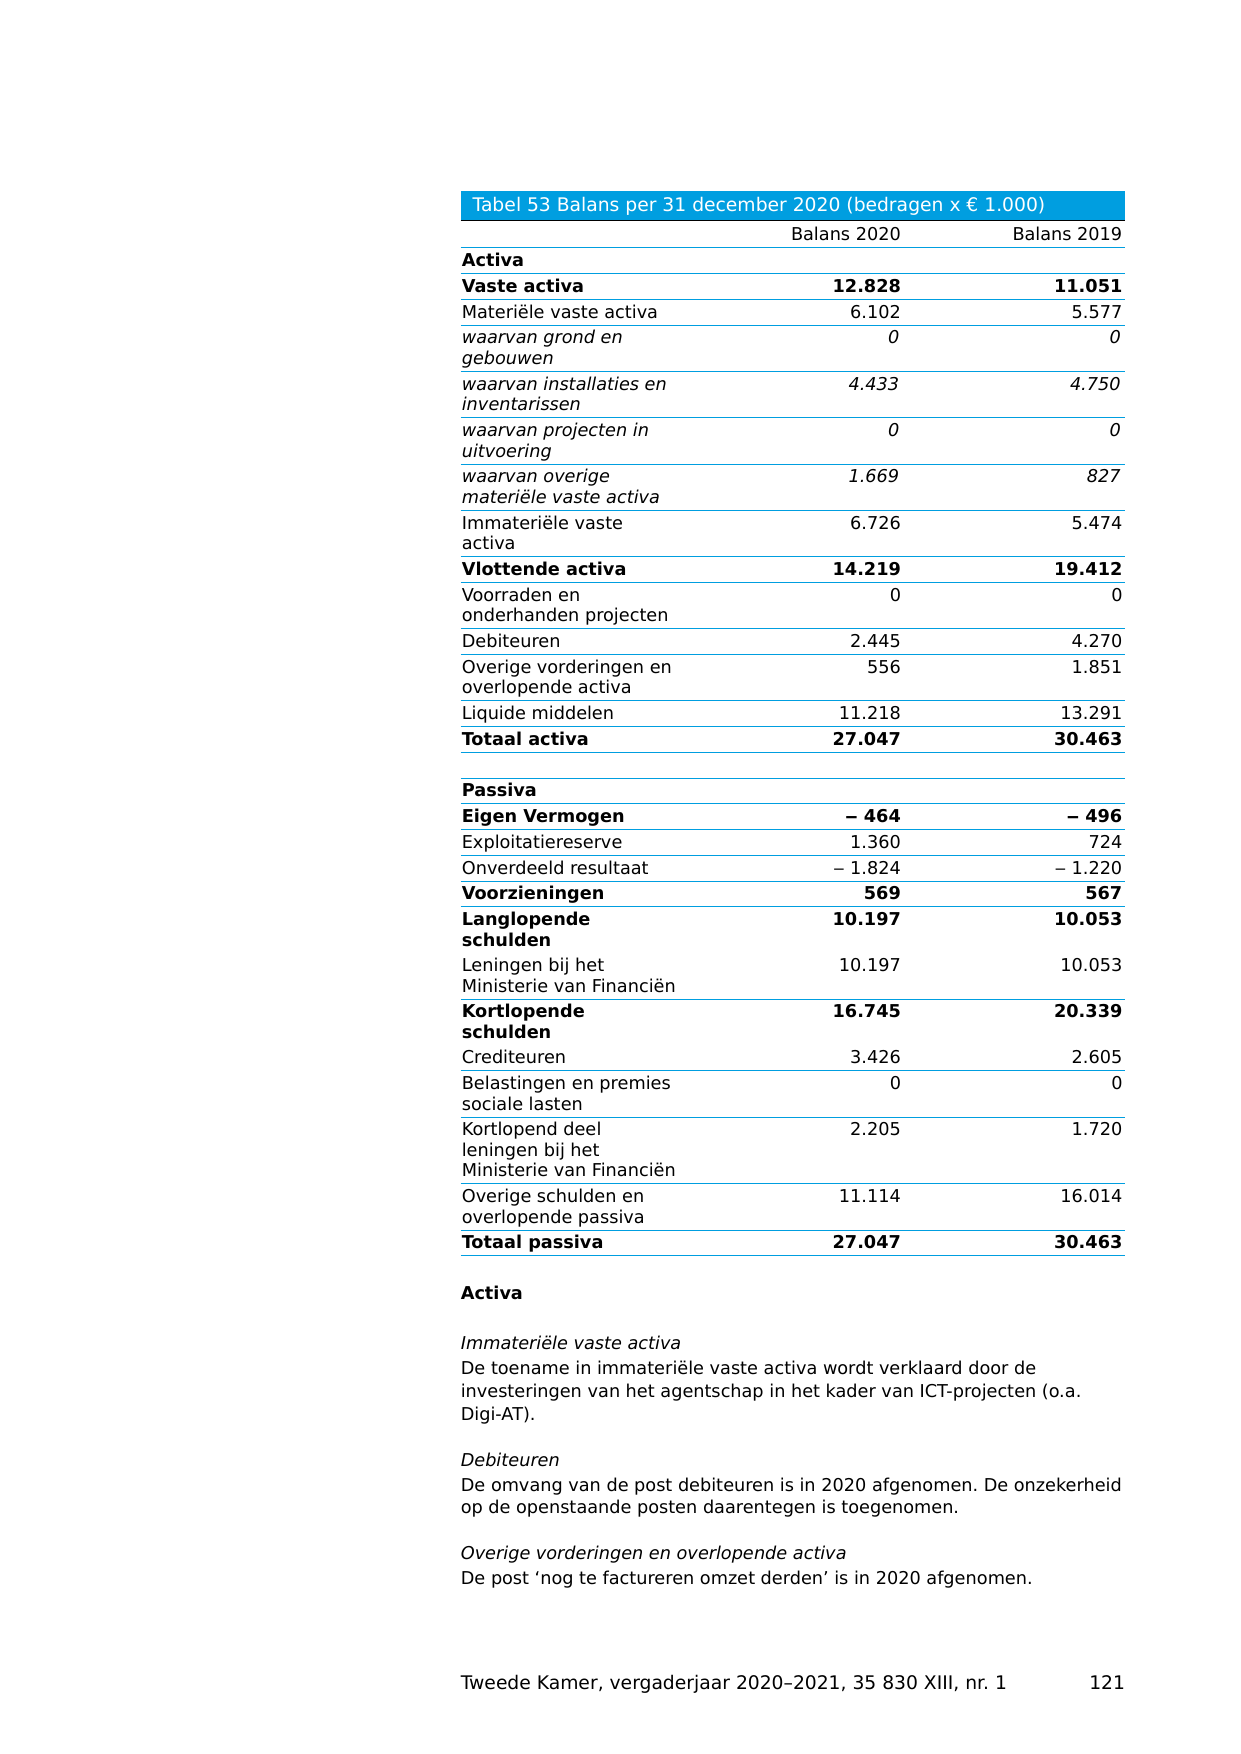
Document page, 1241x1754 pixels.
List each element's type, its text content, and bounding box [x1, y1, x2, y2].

table_cell waarvan overige materiële vaste activa [461, 465, 682, 510]
table_cell Vaste activa [461, 274, 682, 299]
table_cell Voorzieningen [461, 882, 682, 906]
table_cell Crediteuren [461, 1045, 682, 1070]
table_cell 4.270 [904, 629, 1125, 654]
table_cell Balans 2020 [682, 221, 903, 247]
table_cell 16.014 [904, 1184, 1125, 1230]
table_cell [904, 779, 1125, 803]
table_cell waarvan grond en gebouwen [461, 326, 682, 371]
table_cell [682, 248, 903, 273]
table_cell 30.463 [904, 1231, 1125, 1255]
text De toename in immateriële vaste activa wordt verklaard door de investeringen van het agentschap in het kader van ICT-projecten (o.a. Digi-AT). [461, 1356, 1125, 1425]
table_cell 11.218 [682, 701, 903, 726]
table_cell 567 [904, 882, 1125, 906]
table_cell Belastingen en premies sociale lasten [461, 1071, 682, 1116]
text Overige vorderingen en overlopende activa [461, 1541, 1125, 1564]
table_cell 2.605 [904, 1045, 1125, 1070]
table_cell 12.828 [682, 274, 903, 299]
table_cell [682, 753, 903, 778]
table_cell Totaal passiva [461, 1231, 682, 1255]
table_cell 6.102 [682, 300, 903, 324]
table_cell Exploitatiereserve [461, 830, 682, 855]
text Debiteuren [461, 1448, 1125, 1471]
table_cell [461, 753, 682, 778]
table_cell ‒ 464 [682, 804, 903, 829]
table_cell 556 [682, 655, 903, 700]
table_cell Eigen Vermogen [461, 804, 682, 829]
table_cell waarvan projecten in uitvoering [461, 418, 682, 463]
table_cell 0 [904, 1071, 1125, 1116]
table_cell Overige vorderingen en overlopende activa [461, 655, 682, 700]
table_cell [904, 248, 1125, 273]
table_cell [461, 221, 682, 247]
table_cell Immateriële vaste activa [461, 511, 682, 556]
table_cell ‒ 1.824 [682, 856, 903, 881]
table_cell 4.750 [904, 372, 1125, 417]
table_cell 1.851 [904, 655, 1125, 700]
text Immateriële vaste activa [461, 1331, 1125, 1354]
text Activa [461, 1281, 1125, 1304]
table_cell 13.291 [904, 701, 1125, 726]
table_cell 16.745 [682, 1000, 903, 1045]
table_cell Materiële vaste activa [461, 300, 682, 324]
table_cell Debiteuren [461, 629, 682, 654]
table_cell 20.339 [904, 1000, 1125, 1045]
table_cell Langlopende schulden [461, 907, 682, 953]
table_cell Liquide middelen [461, 701, 682, 726]
table_cell Onverdeeld resultaat [461, 856, 682, 881]
table_cell Balans 2019 [904, 221, 1125, 247]
table_cell 0 [904, 583, 1125, 628]
table_cell 1.360 [682, 830, 903, 855]
table_cell 0 [682, 583, 903, 628]
table_header Tabel 53 Balans per 31 december 2020 (bedragen x € 1.000) [461, 191, 1125, 220]
table_cell 0 [682, 1071, 903, 1116]
table_cell [682, 779, 903, 803]
table_cell waarvan installaties en inventarissen [461, 372, 682, 417]
table_cell 0 [682, 326, 903, 371]
text De post ‘nog te factureren omzet derden’ is in 2020 afgenomen. [461, 1566, 1125, 1589]
table_cell Activa [461, 248, 682, 273]
table_cell 6.726 [682, 511, 903, 556]
table_cell 27.047 [682, 1231, 903, 1255]
table_cell 30.463 [904, 727, 1125, 752]
table_cell Leningen bij het Ministerie van Financiën [461, 953, 682, 998]
table_cell 1.669 [682, 465, 903, 510]
table_cell 2.445 [682, 629, 903, 654]
table_cell ‒ 496 [904, 804, 1125, 829]
table_cell 0 [904, 326, 1125, 371]
table_cell 3.426 [682, 1045, 903, 1070]
table_cell 0 [904, 418, 1125, 463]
table_cell 27.047 [682, 727, 903, 752]
table_cell 5.474 [904, 511, 1125, 556]
table_cell Kortlopend deel leningen bij het Ministerie van Financiën [461, 1118, 682, 1183]
table_cell 10.053 [904, 907, 1125, 953]
table_cell 2.205 [682, 1118, 903, 1183]
table_cell 14.219 [682, 557, 903, 582]
table_cell Kortlopende schulden [461, 1000, 682, 1045]
table_cell 724 [904, 830, 1125, 855]
table_cell 0 [682, 418, 903, 463]
table_cell 10.053 [904, 953, 1125, 998]
table_cell 10.197 [682, 953, 903, 998]
table_cell 11.114 [682, 1184, 903, 1230]
table_cell Passiva [461, 779, 682, 803]
table_cell Vlottende activa [461, 557, 682, 582]
table_cell 827 [904, 465, 1125, 510]
text De omvang van de post debiteuren is in 2020 afgenomen. De onzekerheid op de openstaande posten daarentegen is toegenomen. [461, 1473, 1125, 1518]
table_cell Voorraden en onderhanden projecten [461, 583, 682, 628]
table_cell 569 [682, 882, 903, 906]
table_cell 1.720 [904, 1118, 1125, 1183]
table_cell 10.197 [682, 907, 903, 953]
table_cell [904, 753, 1125, 778]
table_cell ‒ 1.220 [904, 856, 1125, 881]
table_cell Overige schulden en overlopende passiva [461, 1184, 682, 1230]
table_cell 5.577 [904, 300, 1125, 324]
table_cell 4.433 [682, 372, 903, 417]
table_cell 11.051 [904, 274, 1125, 299]
table_cell Totaal activa [461, 727, 682, 752]
table_cell 19.412 [904, 557, 1125, 582]
